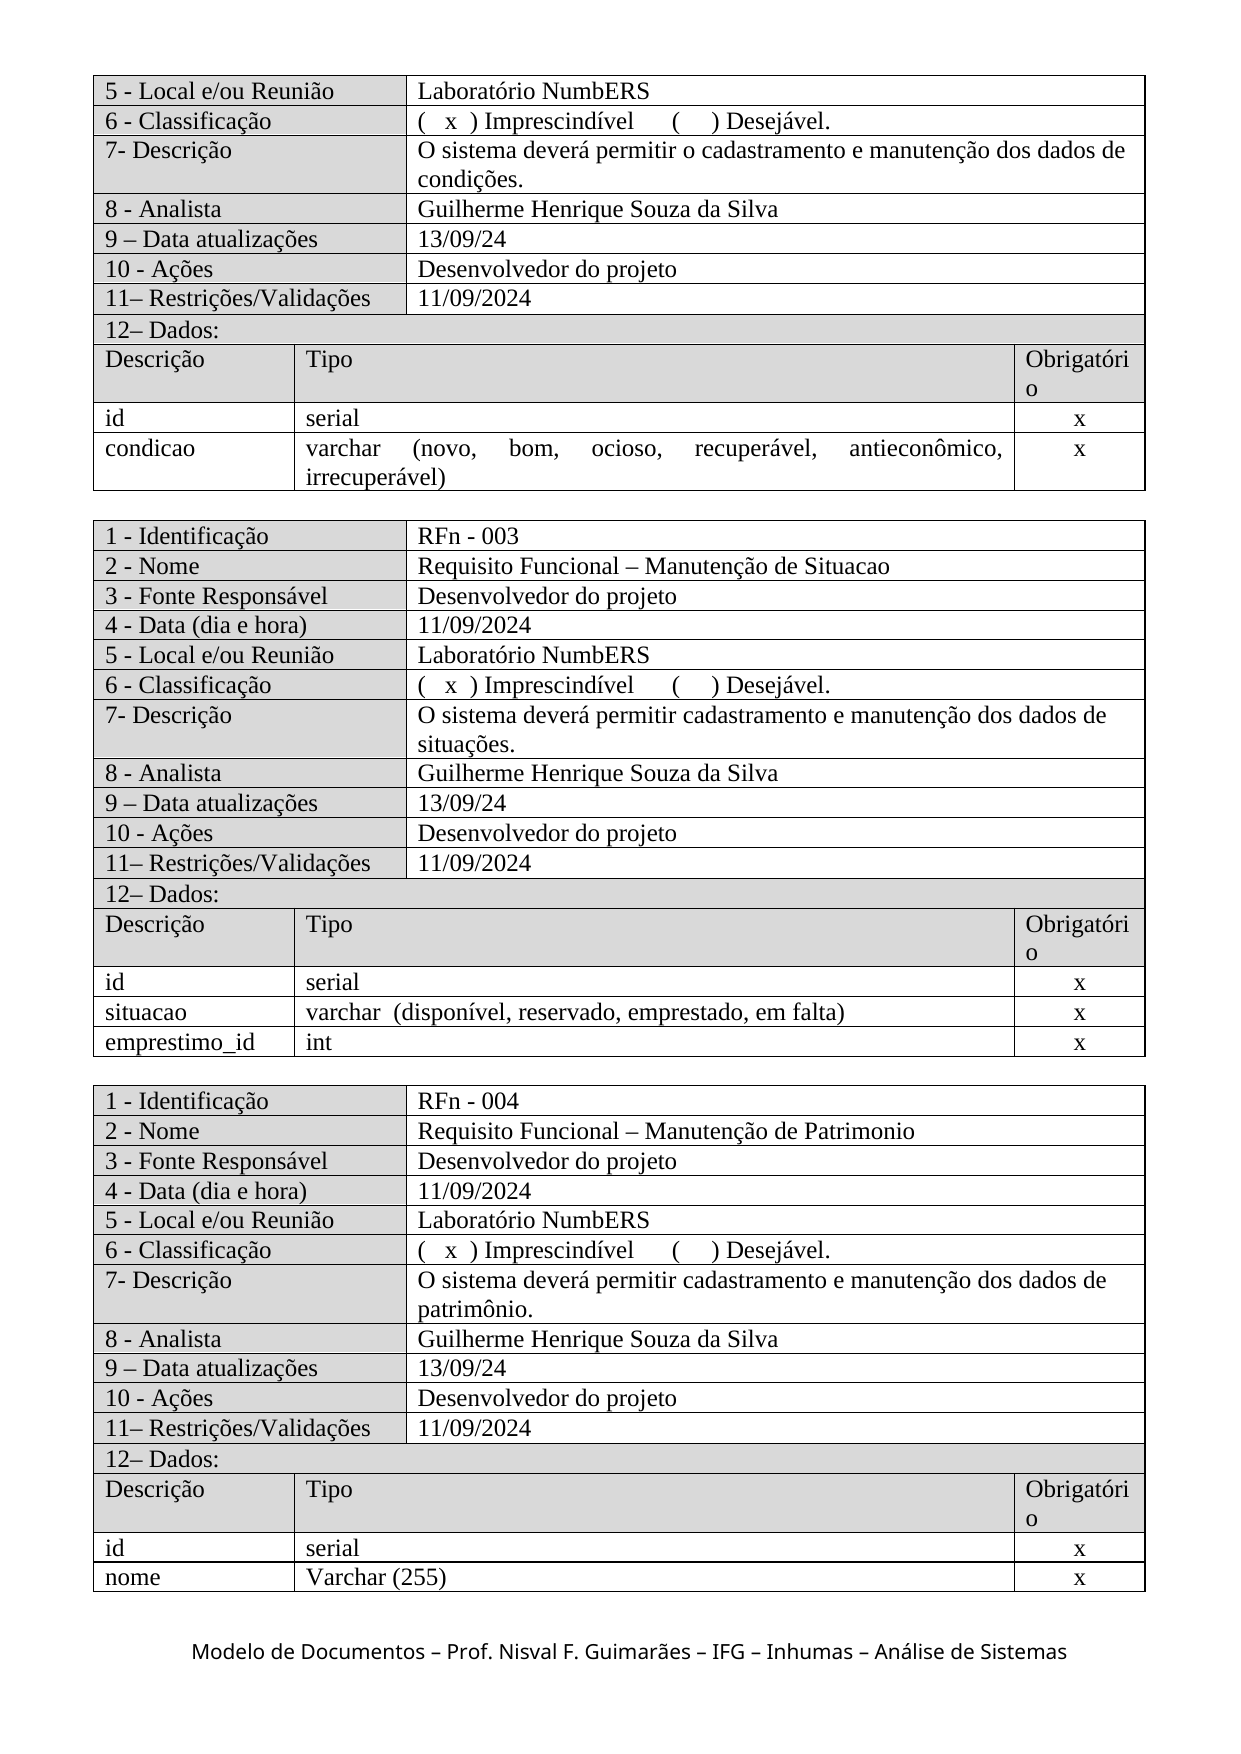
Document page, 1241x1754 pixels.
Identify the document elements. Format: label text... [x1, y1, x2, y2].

table_cell Desenvolvedor do projeto [407, 1383, 1144, 1412]
table_cell x [1015, 967, 1144, 996]
table_cell Laboratório NumbERS [407, 76, 1144, 105]
table_header RFn - 004 [407, 1086, 1144, 1115]
table_cell id [94, 403, 294, 432]
table_cell Guilherme Henrique Souza da Silva [407, 759, 1144, 787]
table_cell Varchar (255) [295, 1563, 1014, 1591]
table_cell ( x ) Imprescindível ( ) Desejável. [407, 106, 1144, 134]
table_cell Descrição [94, 345, 294, 402]
table_cell 9 – Data atualizações [94, 788, 406, 817]
table_cell id [94, 1533, 294, 1561]
table_cell Desenvolvedor do projeto [407, 1146, 1144, 1175]
table_cell 4 - Data (dia e hora) [94, 1176, 406, 1204]
table_cell Obrigatório [1015, 1474, 1144, 1532]
table_cell 6 - Classificação [94, 670, 406, 699]
table_cell nome [94, 1563, 294, 1591]
table_cell Descrição [94, 909, 294, 966]
table_cell Desenvolvedor do projeto [407, 581, 1144, 609]
table_cell 3 - Fonte Responsável [94, 581, 406, 609]
table_cell 2 - Nome [94, 551, 406, 580]
table_cell 12– Dados: [94, 879, 1144, 908]
table_cell serial [295, 1533, 1014, 1561]
table_cell Laboratório NumbERS [407, 1206, 1144, 1234]
table_cell 9 – Data atualizações [94, 224, 406, 253]
table_cell ( x ) Imprescindível ( ) Desejável. [407, 1235, 1144, 1264]
table_cell 3 - Fonte Responsável [94, 1146, 406, 1175]
table_cell 11– Restrições/Validações [94, 1413, 406, 1443]
table_cell Requisito Funcional – Manutenção de Situacao [407, 551, 1144, 580]
table_cell O sistema deverá permitir cadastramento e manutenção dos dados de patrimônio. [407, 1265, 1144, 1323]
table_cell x [1015, 1027, 1144, 1056]
table_cell Obrigatório [1015, 345, 1144, 402]
table_cell 9 – Data atualizações [94, 1354, 406, 1382]
table_cell 10 - Ações [94, 818, 406, 847]
table_cell x [1015, 1563, 1144, 1591]
table_cell Guilherme Henrique Souza da Silva [407, 194, 1144, 223]
table_cell 5 - Local e/ou Reunião [94, 1206, 406, 1234]
table_cell 10 - Ações [94, 1383, 406, 1412]
table_header 1 - Identificação [94, 1086, 406, 1115]
table_cell 8 - Analista [94, 759, 406, 787]
table_cell varchar (disponível, reservado, emprestado, em falta) [295, 997, 1014, 1026]
table_cell Desenvolvedor do projeto [407, 254, 1144, 282]
table_cell x [1015, 1533, 1144, 1561]
table_header RFn - 003 [407, 521, 1144, 550]
table_cell emprestimo_id [94, 1027, 294, 1056]
table_cell 11/09/2024 [407, 611, 1144, 639]
table_cell Requisito Funcional – Manutenção de Patrimonio [407, 1116, 1144, 1145]
table_cell 5 - Local e/ou Reunião [94, 640, 406, 669]
table_cell 11– Restrições/Validações [94, 848, 406, 878]
table_cell Tipo [295, 909, 1014, 966]
table_cell 11/09/2024 [407, 1413, 1144, 1443]
table_cell 11/09/2024 [407, 284, 1144, 314]
table_cell O sistema deverá permitir o cadastramento e manutenção dos dados de condições. [407, 136, 1144, 193]
table_cell Tipo [295, 345, 1014, 402]
table_cell x [1015, 997, 1144, 1026]
table_cell 4 - Data (dia e hora) [94, 611, 406, 639]
table_cell serial [295, 967, 1014, 996]
table_cell Tipo [295, 1474, 1014, 1532]
table_cell 11/09/2024 [407, 1176, 1144, 1204]
table_cell O sistema deverá permitir cadastramento e manutenção dos dados de situações. [407, 700, 1144, 757]
table_cell 8 - Analista [94, 1324, 406, 1352]
table_cell varchar (novo, bom, ocioso, recuperável, antieconômico, irrecuperável) [295, 433, 1014, 490]
table_header 1 - Identificação [94, 521, 406, 550]
table_cell 7- Descrição [94, 1265, 406, 1323]
table_cell 5 - Local e/ou Reunião [94, 76, 406, 105]
table_cell ( x ) Imprescindível ( ) Desejável. [407, 670, 1144, 699]
table_cell 8 - Analista [94, 194, 406, 223]
table_cell 7- Descrição [94, 700, 406, 757]
table_cell 10 - Ações [94, 254, 406, 282]
table_cell 2 - Nome [94, 1116, 406, 1145]
table_cell situacao [94, 997, 294, 1026]
table_cell Guilherme Henrique Souza da Silva [407, 1324, 1144, 1352]
table_cell 7- Descrição [94, 136, 406, 193]
table_cell 6 - Classificação [94, 1235, 406, 1264]
table_cell Descrição [94, 1474, 294, 1532]
table_cell condicao [94, 433, 294, 490]
table_cell 6 - Classificação [94, 106, 406, 134]
table_cell 11/09/2024 [407, 848, 1144, 878]
table_cell 12– Dados: [94, 315, 1144, 343]
table_cell Desenvolvedor do projeto [407, 818, 1144, 847]
table_cell 13/09/24 [407, 224, 1144, 253]
table_cell int [295, 1027, 1014, 1056]
table_cell Obrigatório [1015, 909, 1144, 966]
table_cell x [1015, 433, 1144, 490]
table_cell 13/09/24 [407, 788, 1144, 817]
table_cell 13/09/24 [407, 1354, 1144, 1382]
table_cell x [1015, 403, 1144, 432]
table_cell 11– Restrições/Validações [94, 284, 406, 314]
table_cell serial [295, 403, 1014, 432]
table_cell 12– Dados: [94, 1444, 1144, 1473]
table_cell Laboratório NumbERS [407, 640, 1144, 669]
table_cell id [94, 967, 294, 996]
